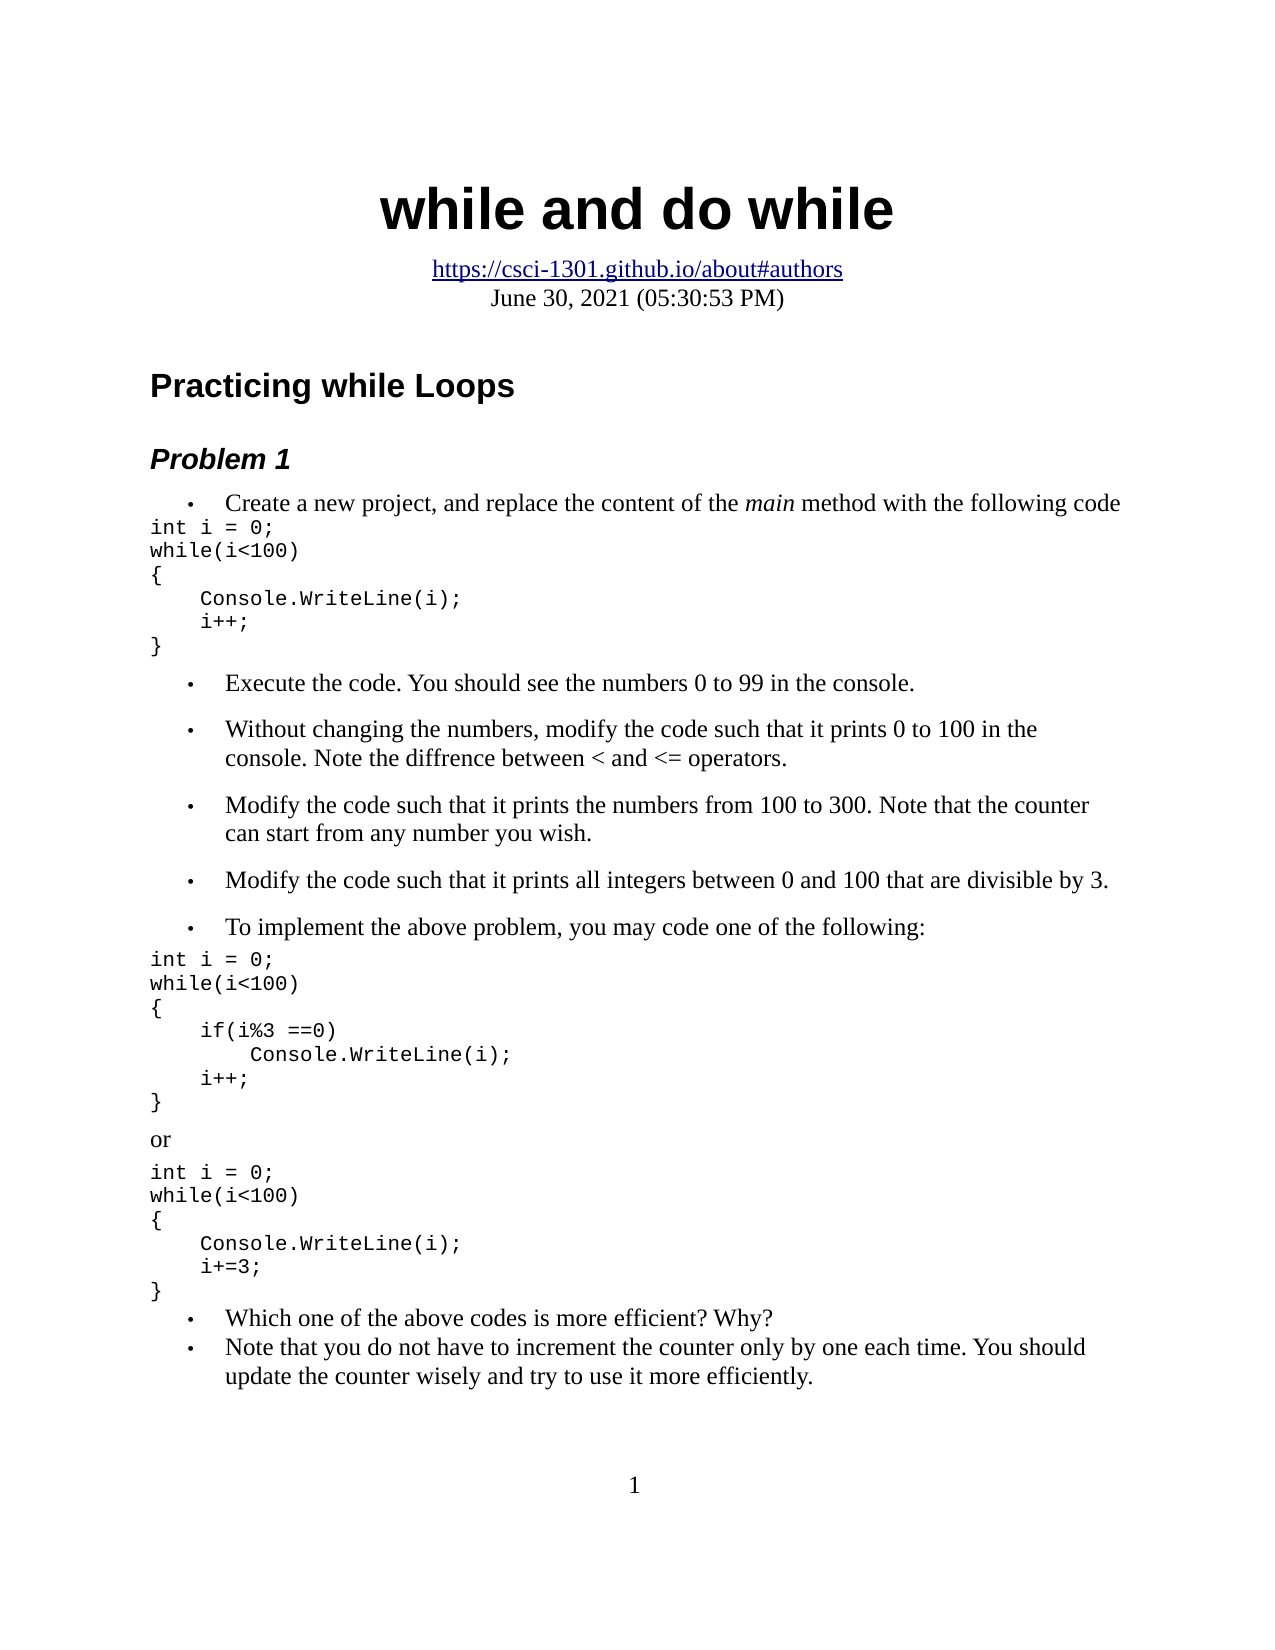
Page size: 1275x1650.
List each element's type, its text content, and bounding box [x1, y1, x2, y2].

list Without changing the numbers, modify the code such that it prints 0 to 100 in the console. Note the diffrence between < and <= operators. [187, 714, 1125, 772]
text Console.WriteLine(i); [150, 588, 1125, 611]
text } [150, 1280, 1125, 1303]
text or [150, 1124, 1125, 1153]
text i++; [150, 611, 1125, 635]
list Note that you do not have to increment the counter only by one each time. You should update the counter wisely and try to use it more efficiently. [187, 1332, 1125, 1390]
list Modify the code such that it prints the numbers from 100 to 300. Note that the counter can start from any number you wish. [187, 790, 1125, 847]
text } [150, 1091, 1125, 1115]
text { [150, 997, 1125, 1020]
text { [150, 564, 1125, 588]
list To implement the above problem, you may code one of the following: [187, 912, 1125, 941]
text } [150, 635, 1125, 659]
text Console.WriteLine(i); [150, 1044, 1125, 1068]
text Console.WriteLine(i); [150, 1233, 1125, 1256]
text if(i%3 ==0) [150, 1020, 1125, 1044]
list Execute the code. You should see the numbers 0 to 99 in the console. [187, 668, 1125, 696]
text i++; [150, 1068, 1125, 1091]
list Modify the code such that it prints all integers between 0 and 100 that are divisible by 3. [187, 865, 1125, 894]
list Create a new project, and replace the content of the main method with the following code [187, 488, 1125, 517]
subtitle Problem 1 [150, 442, 1125, 476]
text while(i<100) [150, 1185, 1125, 1209]
text i+=3; [150, 1256, 1125, 1280]
text { [150, 1209, 1125, 1233]
text int i = 0; [150, 949, 1125, 973]
text int i = 0; [150, 1162, 1125, 1185]
text while(i<100) [150, 973, 1125, 997]
text while(i<100) [150, 540, 1125, 564]
list Which one of the above codes is more efficient? Why? [187, 1303, 1125, 1332]
subtitle Practicing while Loops [150, 366, 1125, 404]
text int i = 0; [150, 517, 1125, 540]
title while and do while [150, 175, 1125, 242]
text https://csci-1301.github.io/about#authors [150, 254, 1125, 283]
text June 30, 2021 (05:30:53 PM) [150, 283, 1125, 312]
